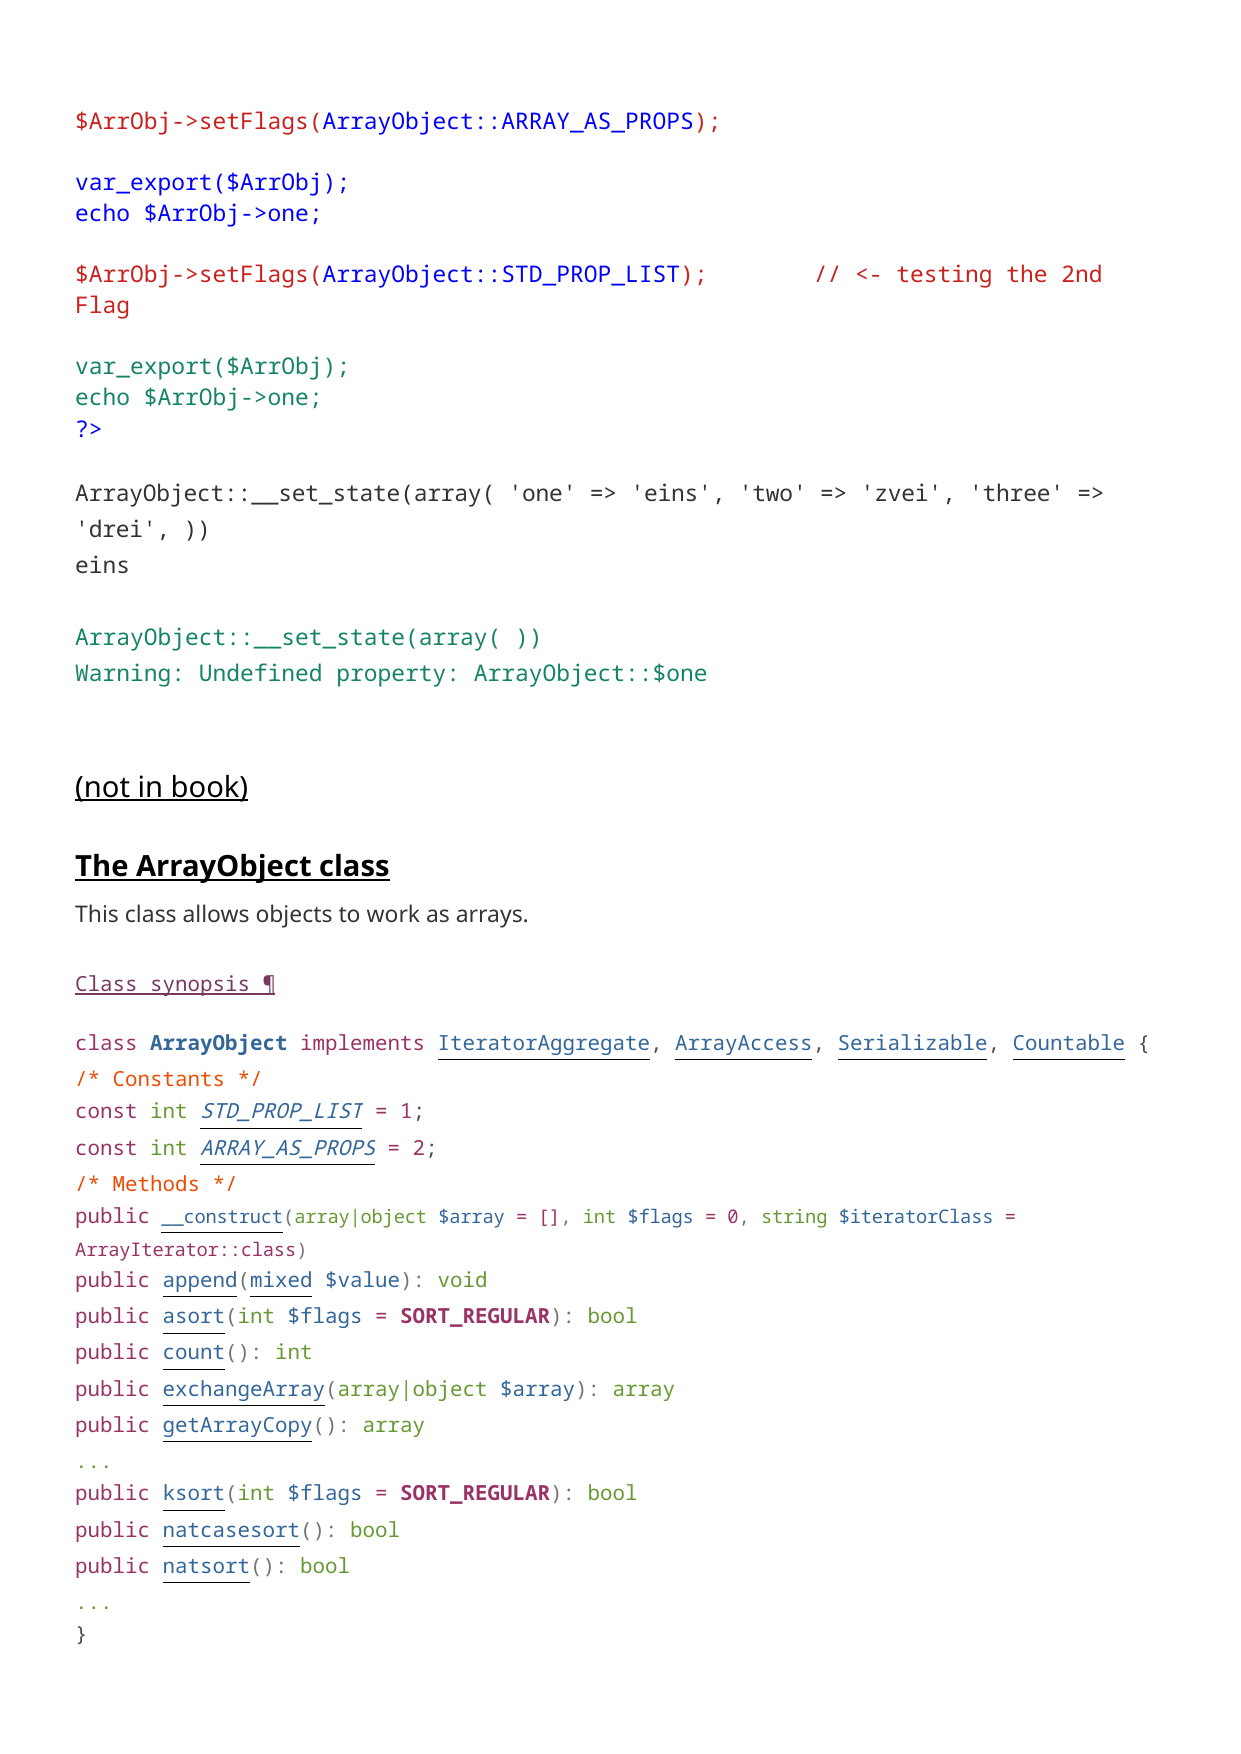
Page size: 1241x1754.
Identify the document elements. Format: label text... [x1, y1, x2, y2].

subtitle (not in book) [75, 766, 1166, 806]
text public getArrayCopy(): array [75, 1410, 1166, 1441]
text public natsort(): bool [75, 1551, 1166, 1582]
text ... [75, 1446, 1166, 1474]
text const int STD_PROP_LIST = 1; [75, 1097, 1166, 1128]
text public exchangeArray(array|object $array): array [75, 1374, 1166, 1405]
text This class allows objects to work as arrays. [75, 898, 1166, 929]
text $ArrObj->setFlags(ArrayObject::ARRAY_AS_PROPS); [75, 105, 1166, 136]
text ... [75, 1587, 1166, 1615]
text var_export($ArrObj); [75, 166, 1166, 197]
text $ArrObj->setFlags(ArrayObject::STD_PROP_LIST); // <- testing the 2nd Flag [75, 258, 1166, 320]
text const int ARRAY_AS_PROPS = 2; [75, 1133, 1166, 1164]
text public count(): int [75, 1337, 1166, 1369]
text public __construct(array|object $array = [], int $flags = 0, string $iteratorClass = ArrayIterator::class) [75, 1201, 1166, 1261]
text class ArrayObject implements IteratorAggregate, ArrayAccess, Serializable, Countable { [75, 1028, 1166, 1059]
text public ksort(int $flags = SORT_REGULAR): bool [75, 1478, 1166, 1510]
text /* Methods */ [75, 1169, 1166, 1197]
text public asort(int $flags = SORT_REGULAR): bool [75, 1301, 1166, 1333]
text echo $ArrObj->one; [75, 197, 1166, 228]
text /* Constants */ [75, 1064, 1166, 1092]
text public natcasesort(): bool [75, 1515, 1166, 1546]
subtitle The ArrayObject class [75, 846, 1166, 885]
text ArrayObject::__set_state(array( 'one' => 'eins', 'two' => 'zvei', 'three' => 'drei', )) eins ArrayObject::__set_state(array( )) Warning: Undefined property: ArrayObject::$one [75, 444, 1166, 688]
text echo $ArrObj->one; [75, 381, 1166, 412]
subtitle Class synopsis ¶ [75, 969, 1166, 998]
text var_export($ArrObj); [75, 350, 1166, 381]
text } [75, 1619, 1166, 1648]
text ?> [75, 412, 1166, 444]
text public append(mixed $value): void [75, 1265, 1166, 1297]
